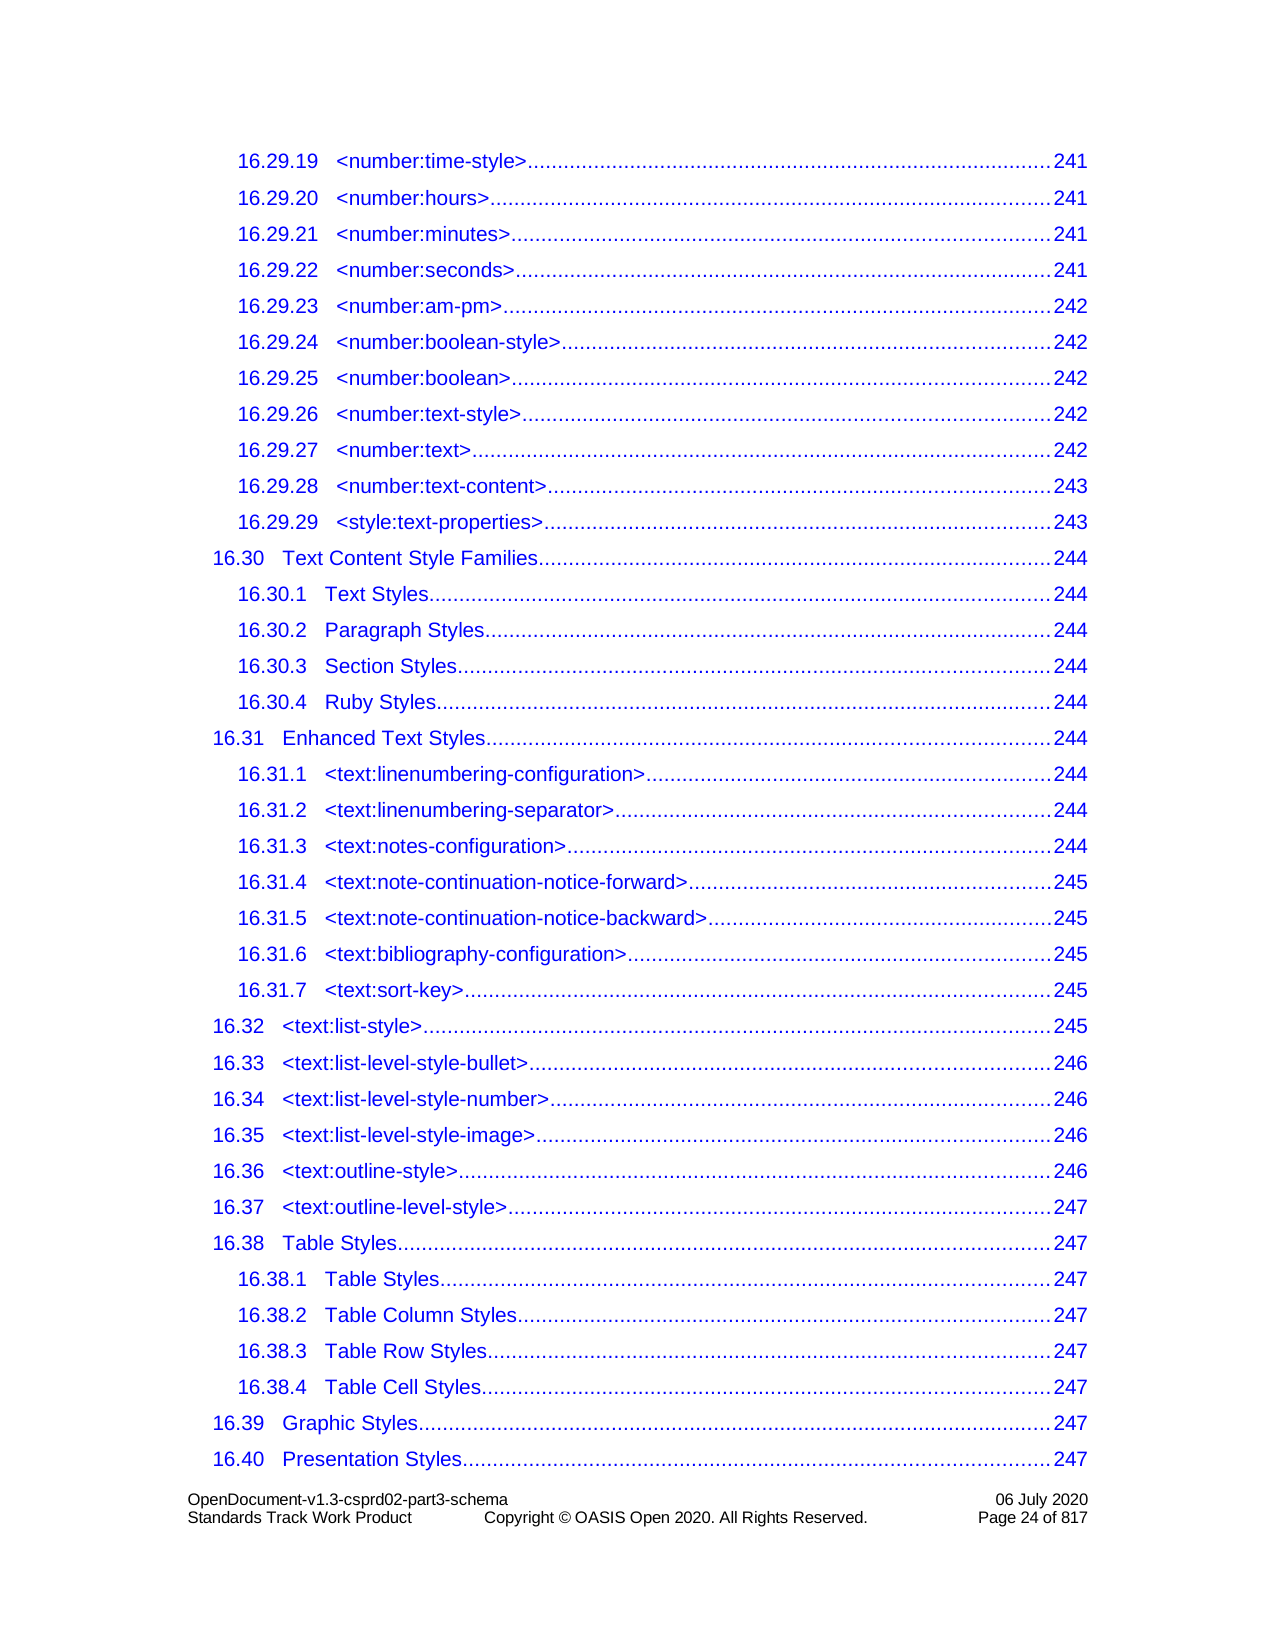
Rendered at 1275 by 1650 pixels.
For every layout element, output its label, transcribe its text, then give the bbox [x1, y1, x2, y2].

text 16.29.26 <number:text-style> 242 [237, 402, 1088, 426]
text 16.29.19 <number:time-style> 241 [237, 150, 1088, 173]
text 16.29.29 <style:text-properties> 243 [237, 510, 1088, 534]
text 16.29.27 <number:text> 242 [237, 438, 1088, 462]
text 16.30 Text Content Style Families 244 [212, 546, 1088, 570]
text 16.33 <text:list-level-style-bullet> 246 [212, 1051, 1088, 1074]
text 16.31.1 <text:linenumbering-configuration> 244 [237, 763, 1088, 786]
text 16.30.1 Text Styles 244 [237, 582, 1088, 606]
text 16.31.3 <text:notes-configuration> 244 [237, 835, 1088, 858]
text 16.31.4 <text:note-continuation-notice-forward> 245 [237, 871, 1088, 894]
text 16.38.2 Table Column Styles 247 [237, 1303, 1088, 1327]
text 16.30.2 Paragraph Styles 244 [237, 618, 1088, 642]
text 16.40 Presentation Styles 247 [212, 1447, 1088, 1471]
text 16.29.21 <number:minutes> 241 [237, 222, 1088, 246]
text 16.31 Enhanced Text Styles 244 [212, 727, 1088, 750]
text 16.36 <text:outline-style> 246 [212, 1159, 1088, 1183]
text 16.29.23 <number:am-pm> 242 [237, 294, 1088, 318]
text 16.34 <text:list-level-style-number> 246 [212, 1087, 1088, 1111]
text 16.37 <text:outline-level-style> 247 [212, 1195, 1088, 1219]
text 16.29.22 <number:seconds> 241 [237, 258, 1088, 282]
text 16.29.25 <number:boolean> 242 [237, 366, 1088, 390]
text 16.38.1 Table Styles 247 [237, 1267, 1088, 1291]
text 16.29.28 <number:text-content> 243 [237, 474, 1088, 498]
text 16.30.4 Ruby Styles 244 [237, 691, 1088, 714]
text 16.31.7 <text:sort-key> 245 [237, 979, 1088, 1002]
text 16.39 Graphic Styles 247 [212, 1411, 1088, 1435]
text 16.31.2 <text:linenumbering-separator> 244 [237, 799, 1088, 822]
text 16.38.4 Table Cell Styles 247 [237, 1375, 1088, 1399]
text 16.29.20 <number:hours> 241 [237, 186, 1088, 209]
text 16.35 <text:list-level-style-image> 246 [212, 1123, 1088, 1147]
text 16.32 <text:list-style> 245 [212, 1015, 1088, 1038]
text 16.31.5 <text:note-continuation-notice-backward> 245 [237, 907, 1088, 930]
text 16.38 Table Styles 247 [212, 1231, 1088, 1255]
text 16.38.3 Table Row Styles 247 [237, 1339, 1088, 1363]
text 16.29.24 <number:boolean-style> 242 [237, 330, 1088, 354]
text 16.31.6 <text:bibliography-configuration> 245 [237, 943, 1088, 966]
text 16.30.3 Section Styles 244 [237, 654, 1088, 678]
